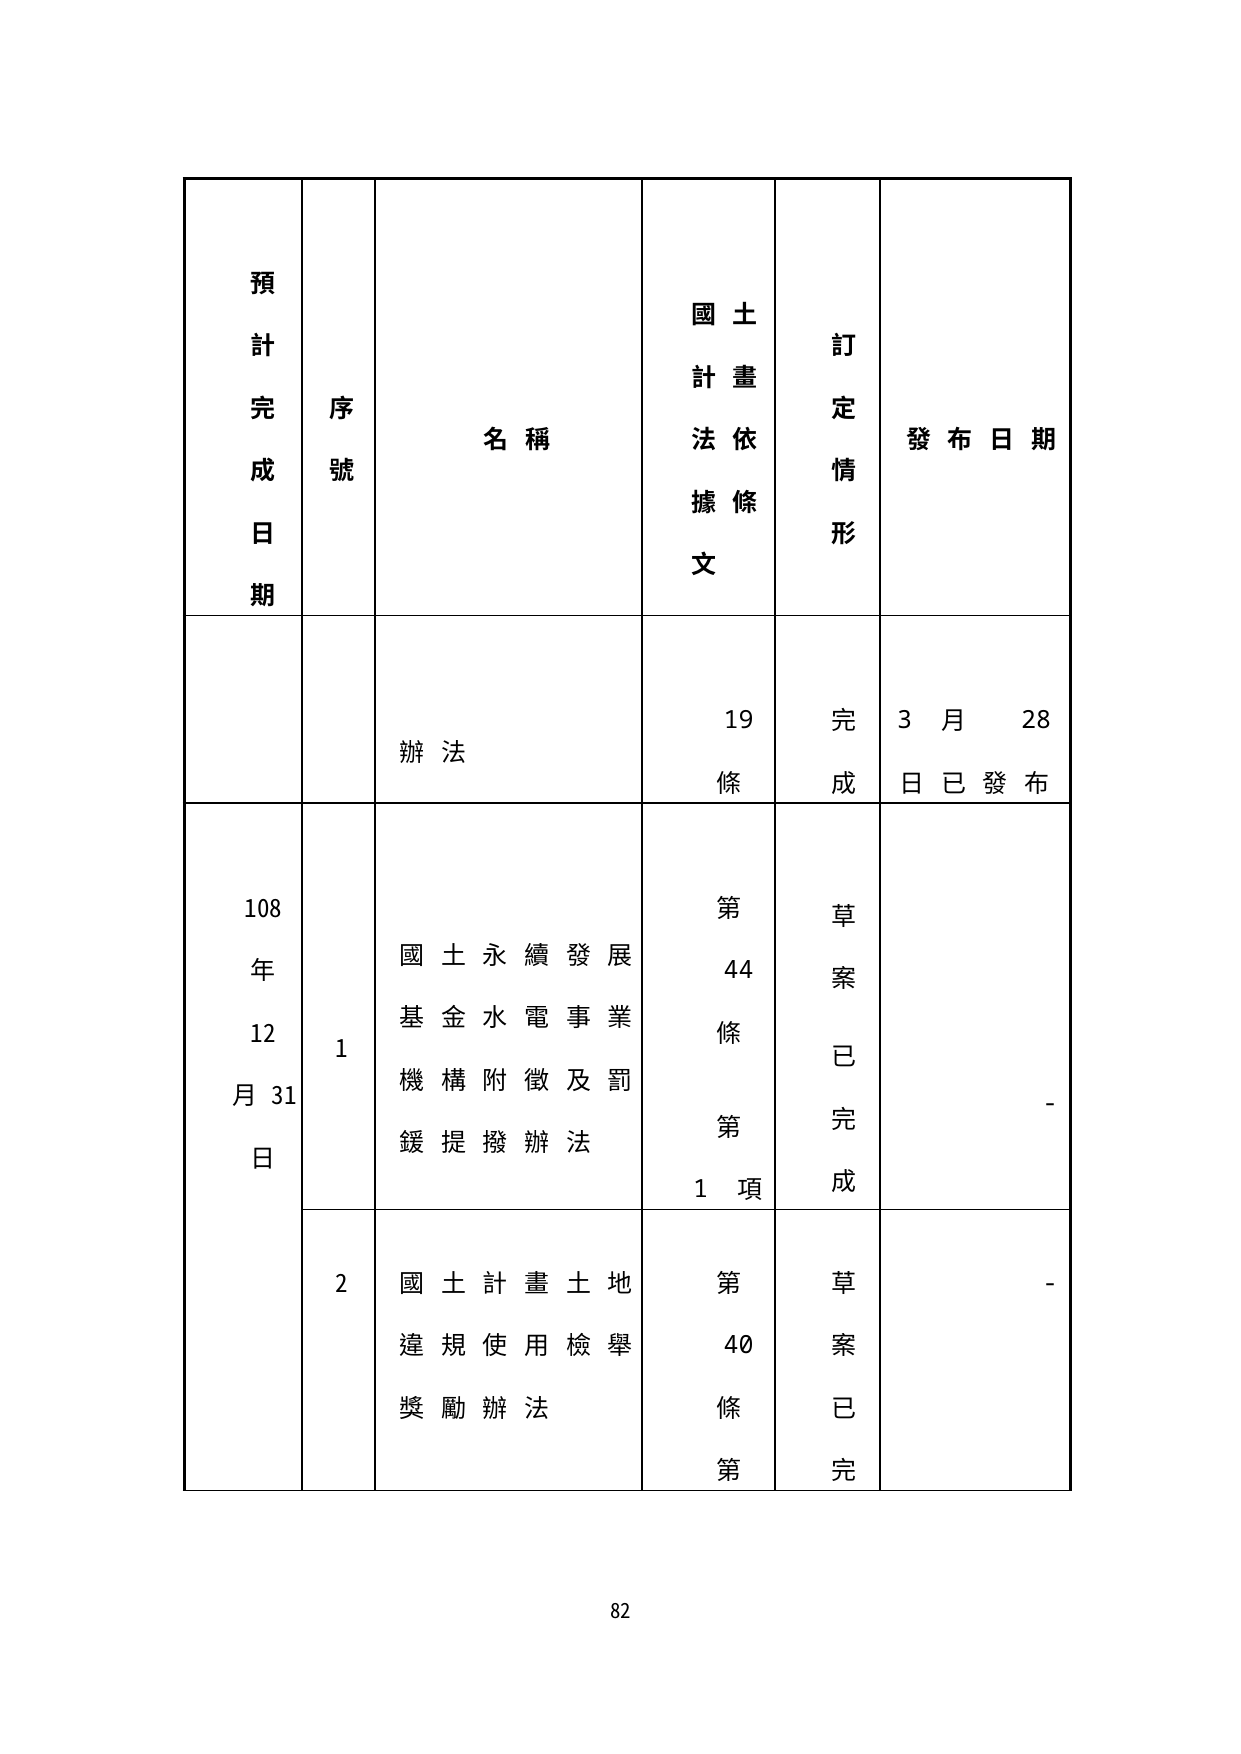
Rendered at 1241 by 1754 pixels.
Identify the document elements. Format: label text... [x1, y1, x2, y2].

table_cell - [881, 804, 1069, 1208]
table_cell 辦法 [376, 616, 641, 802]
table_cell 19 條 [643, 616, 774, 802]
table_cell 草案 已完成 [776, 804, 879, 1208]
table_header 訂定 情形 [776, 180, 879, 615]
table_header 預計完 成日期 [186, 180, 301, 615]
table_header 國土計畫法依據條文 [643, 180, 774, 615]
table_cell - [881, 1210, 1069, 1490]
table_cell 1 [303, 804, 374, 1208]
table_cell [303, 616, 374, 802]
table_cell 完成 [776, 616, 879, 802]
table_cell 第 44 條 第 1 項 [643, 804, 774, 1208]
table_cell [186, 616, 301, 802]
table_cell 第 40 條 第 [643, 1210, 774, 1490]
table_cell 3 月 28 日已發布 [881, 616, 1069, 802]
table_header 名稱 [376, 180, 641, 615]
table_cell 2 [303, 1210, 374, 1490]
table_cell 108年 12月31日 [186, 804, 301, 1490]
table_cell 國土計畫土地違規使用檢舉獎勵辦法 [376, 1210, 641, 1490]
table_header 發布日期 [881, 180, 1069, 615]
table_header 序號 [303, 180, 374, 615]
table_cell 國土永續發展基金水電事業機構附徵及罰鍰提撥辦法 [376, 804, 641, 1208]
table_cell 草案 已完 [776, 1210, 879, 1490]
